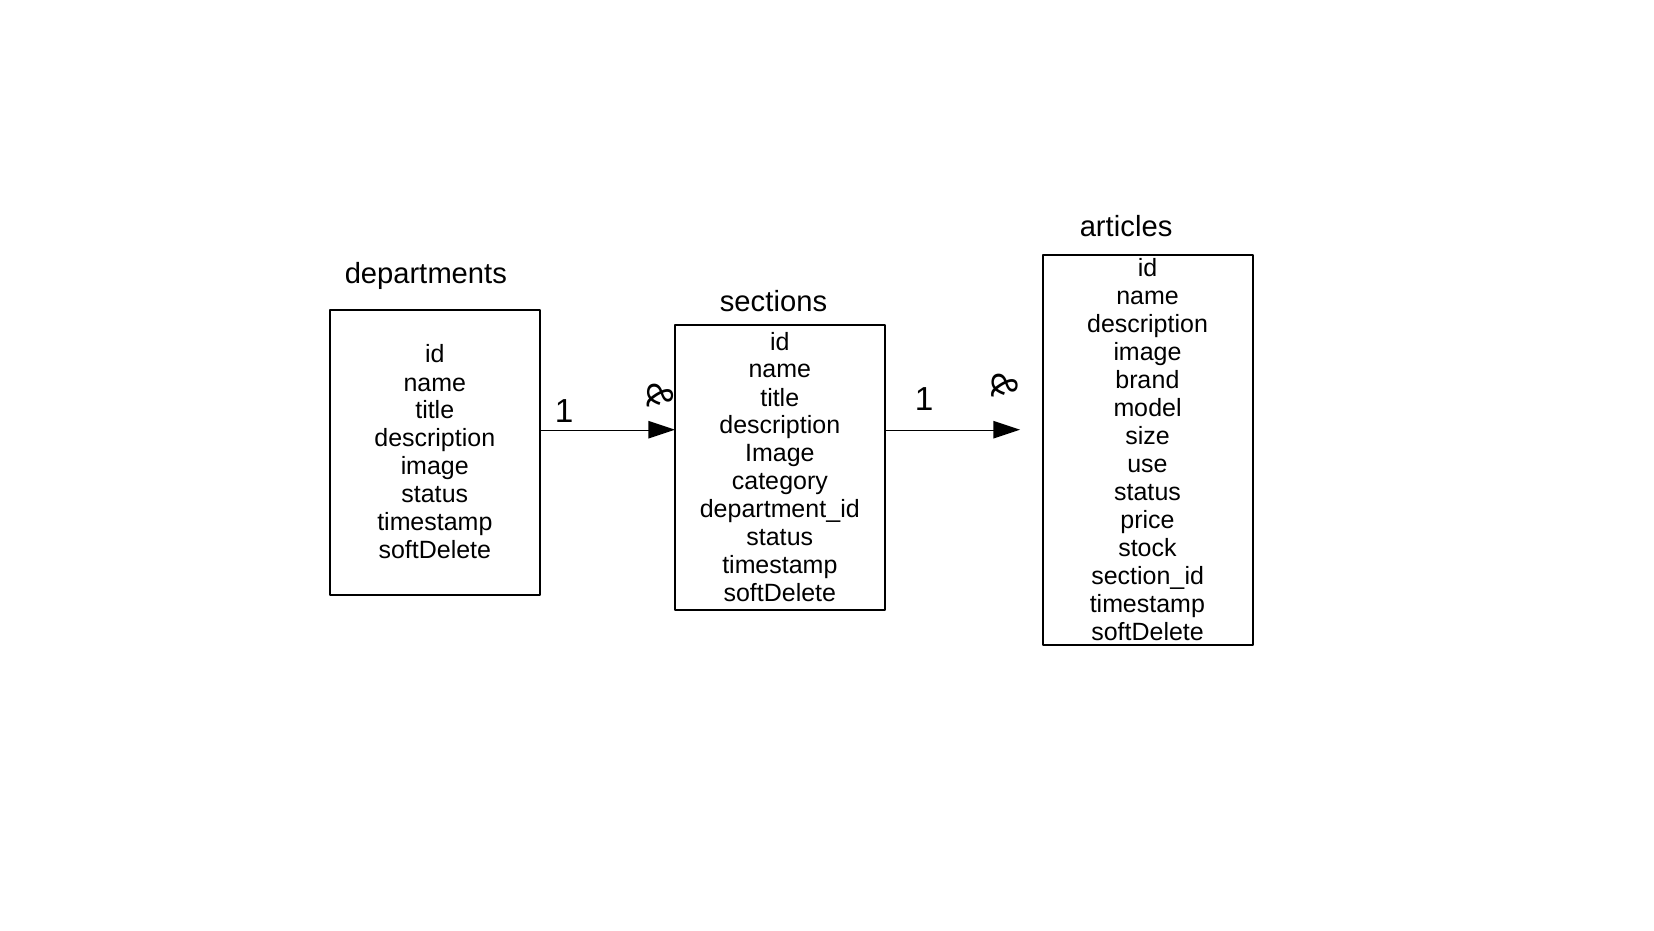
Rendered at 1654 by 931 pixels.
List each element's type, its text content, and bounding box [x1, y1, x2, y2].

text_box & [630, 367, 691, 430]
text_box 1 [900, 372, 961, 430]
text_box id name title description Image category department_id status timestamp softDelete [675, 324, 886, 610]
text_box 1 [540, 384, 601, 442]
text_box id name description image brand model size use status price stock section_id timestamp softDelete [1042, 255, 1253, 646]
text_box & [975, 357, 1035, 421]
text_box sections [705, 277, 916, 325]
text_box articles [1065, 202, 1276, 250]
text_box id name title description image status timestamp softDelete [330, 309, 541, 595]
text_box departments [330, 249, 541, 298]
